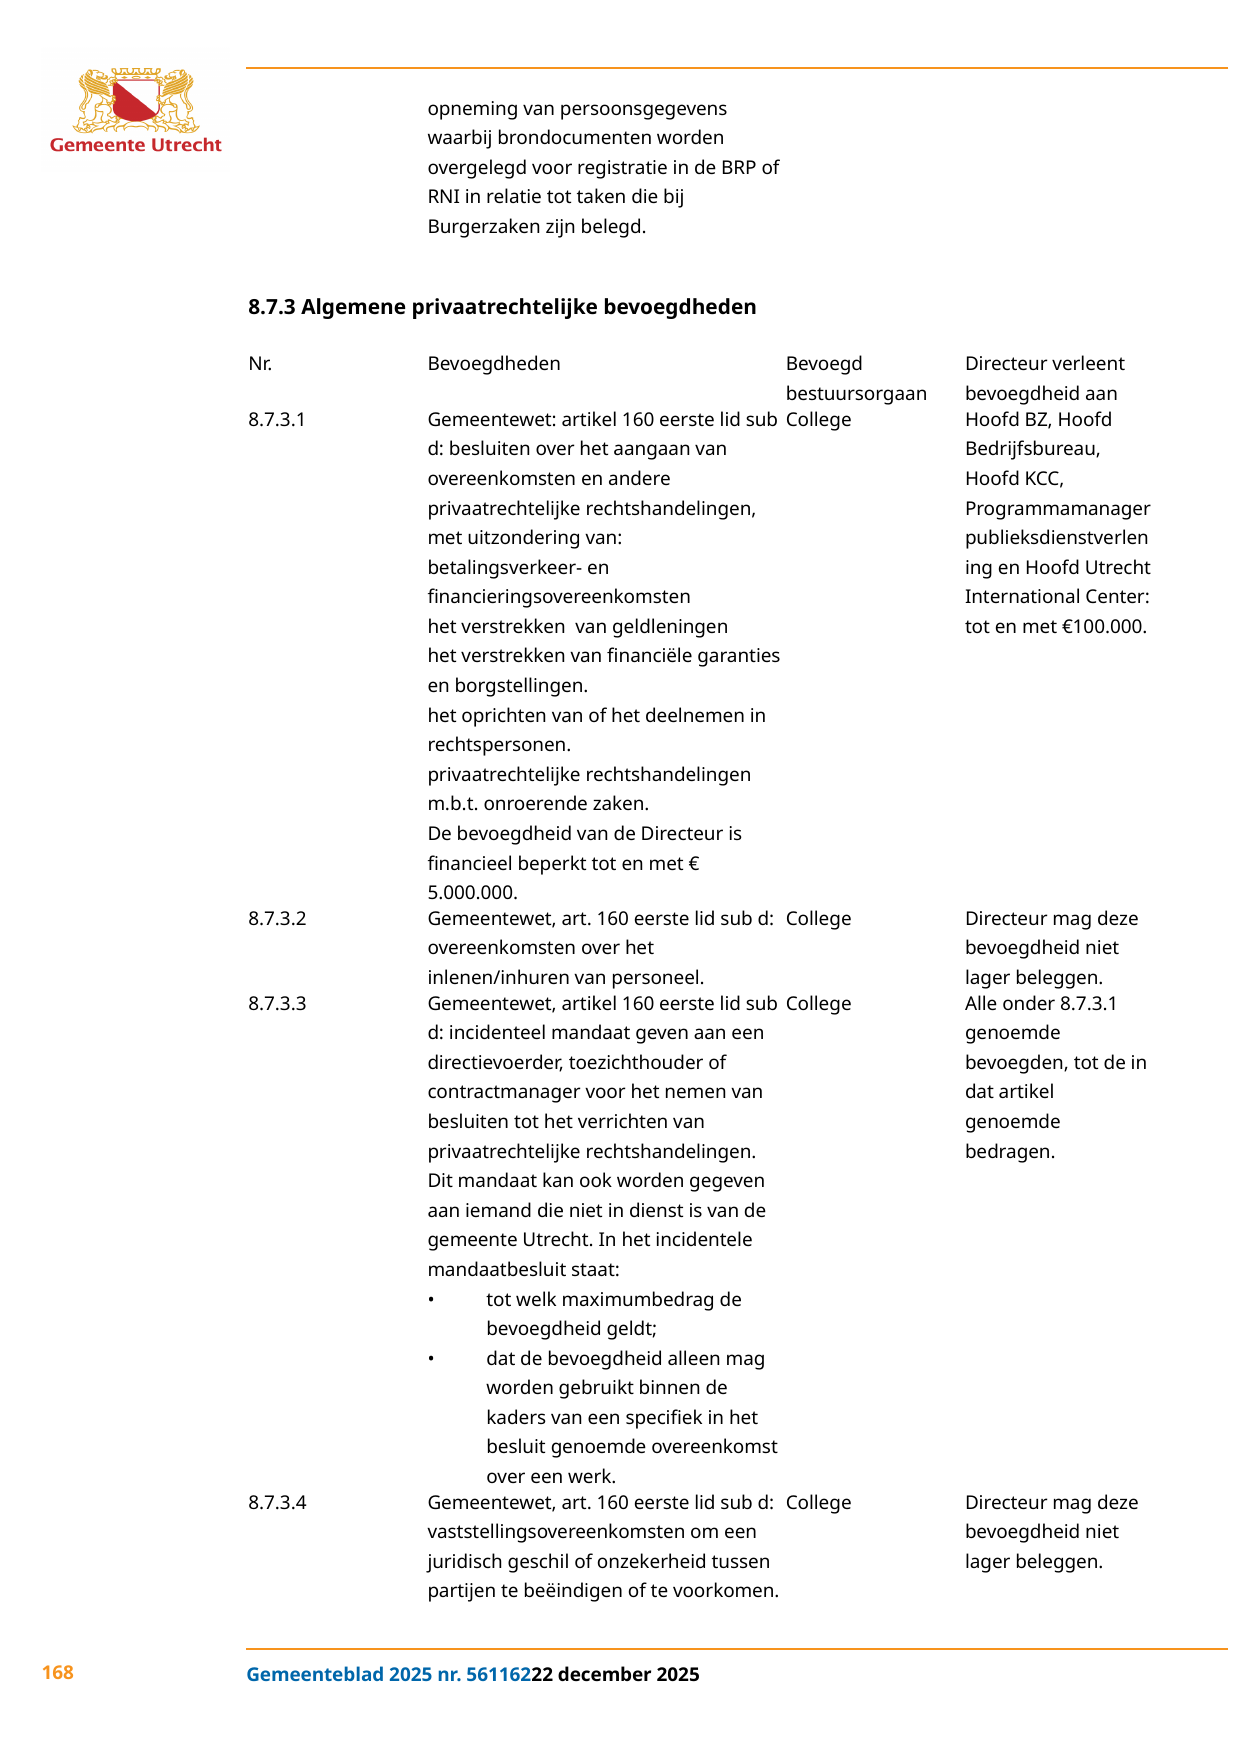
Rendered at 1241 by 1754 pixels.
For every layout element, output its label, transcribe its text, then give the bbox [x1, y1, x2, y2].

table_cell Gemeentewet, art. 160 eerste lid sub d: overeenkomsten over het inlenen/inhuren van personeel. [427, 905, 786, 990]
table_cell Gemeentewet, artikel 160 eerste lid sub d: incidenteel mandaat geven aan een directievoerder, toezichthouder of contractmanager voor het nemen van besluiten tot het verrichten van privaatrechtelijke rechtshandelingen. Dit mandaat kan ook worden gegeven aan iemand die niet in dienst is van de gemeente Utrecht. In het incidentele mandaatbesluit staat: tot welk maximumbedrag de bevoegdheid geldt; dat de bevoegdheid alleen mag worden gebruikt binnen de kaders van een specifiek in het besluit genoemde overeenkomst over een werk. [427, 990, 786, 1489]
table_cell Hoofd BZ, Hoofd Bedrijfsbureau, Hoofd KCC, Programmamanager publieksdienstverlening en Hoofd Utrecht International Center: tot en met €100.000. [965, 406, 1152, 905]
table_cell Directeur mag deze bevoegdheid niet lager beleggen. [965, 905, 1152, 990]
table_header Bevoegd bestuursorgaan [786, 351, 965, 406]
table_header Nr. [248, 351, 427, 406]
table_cell [793, 95, 972, 239]
table_cell 8.7.3.4 [248, 1489, 427, 1603]
table_cell Directeur mag deze bevoegdheid niet lager beleggen. [965, 1489, 1152, 1603]
table_cell Gemeentewet, art. 160 eerste lid sub d: vaststellingsovereenkomsten om een juridisch geschil of onzekerheid tussen partijen te beëindigen of te voorkomen. [427, 1489, 786, 1603]
table_cell College [786, 905, 965, 990]
table_cell [248, 95, 427, 239]
table_cell Gemeentewet: artikel 160 eerste lid sub d: besluiten over het aangaan van overeenkomsten en andere privaatrechtelijke rechtshandelingen, met uitzondering van: betalingsverkeer- en financieringsovereenkomsten het verstrekken van geldleningen het verstrekken van financiële garanties en borgstellingen. het oprichten van of het deelnemen in rechtspersonen. privaatrechtelijke rechtshandelingen m.b.t. onroerende zaken. De bevoegdheid van de Directeur is financieel beperkt tot en met € 5.000.000. [427, 406, 786, 905]
table_cell 8.7.3.2 [248, 905, 427, 990]
table_cell College [786, 406, 965, 905]
table_header Bevoegdheden [427, 351, 786, 406]
table_cell 8.7.3.1 [248, 406, 427, 905]
table_cell 8.7.3.3 [248, 990, 427, 1489]
picture [41, 47, 231, 172]
table_cell Alle onder 8.7.3.1 genoemde bevoegden, tot de in dat artikel genoemde bedragen. [965, 990, 1152, 1489]
text 8.7.3 Algemene privaatrechtelijke bevoegdheden [248, 292, 1152, 321]
table_cell opneming van persoonsgegevens waarbij brondocumenten worden overgelegd voor registratie in de BRP of RNI in relatie tot taken die bij Burgerzaken zijn belegd. [427, 95, 793, 239]
table_cell [973, 95, 1152, 239]
table_header Directeur verleent bevoegdheid aan [965, 351, 1152, 406]
table_cell College [786, 990, 965, 1489]
table_cell College [786, 1489, 965, 1603]
